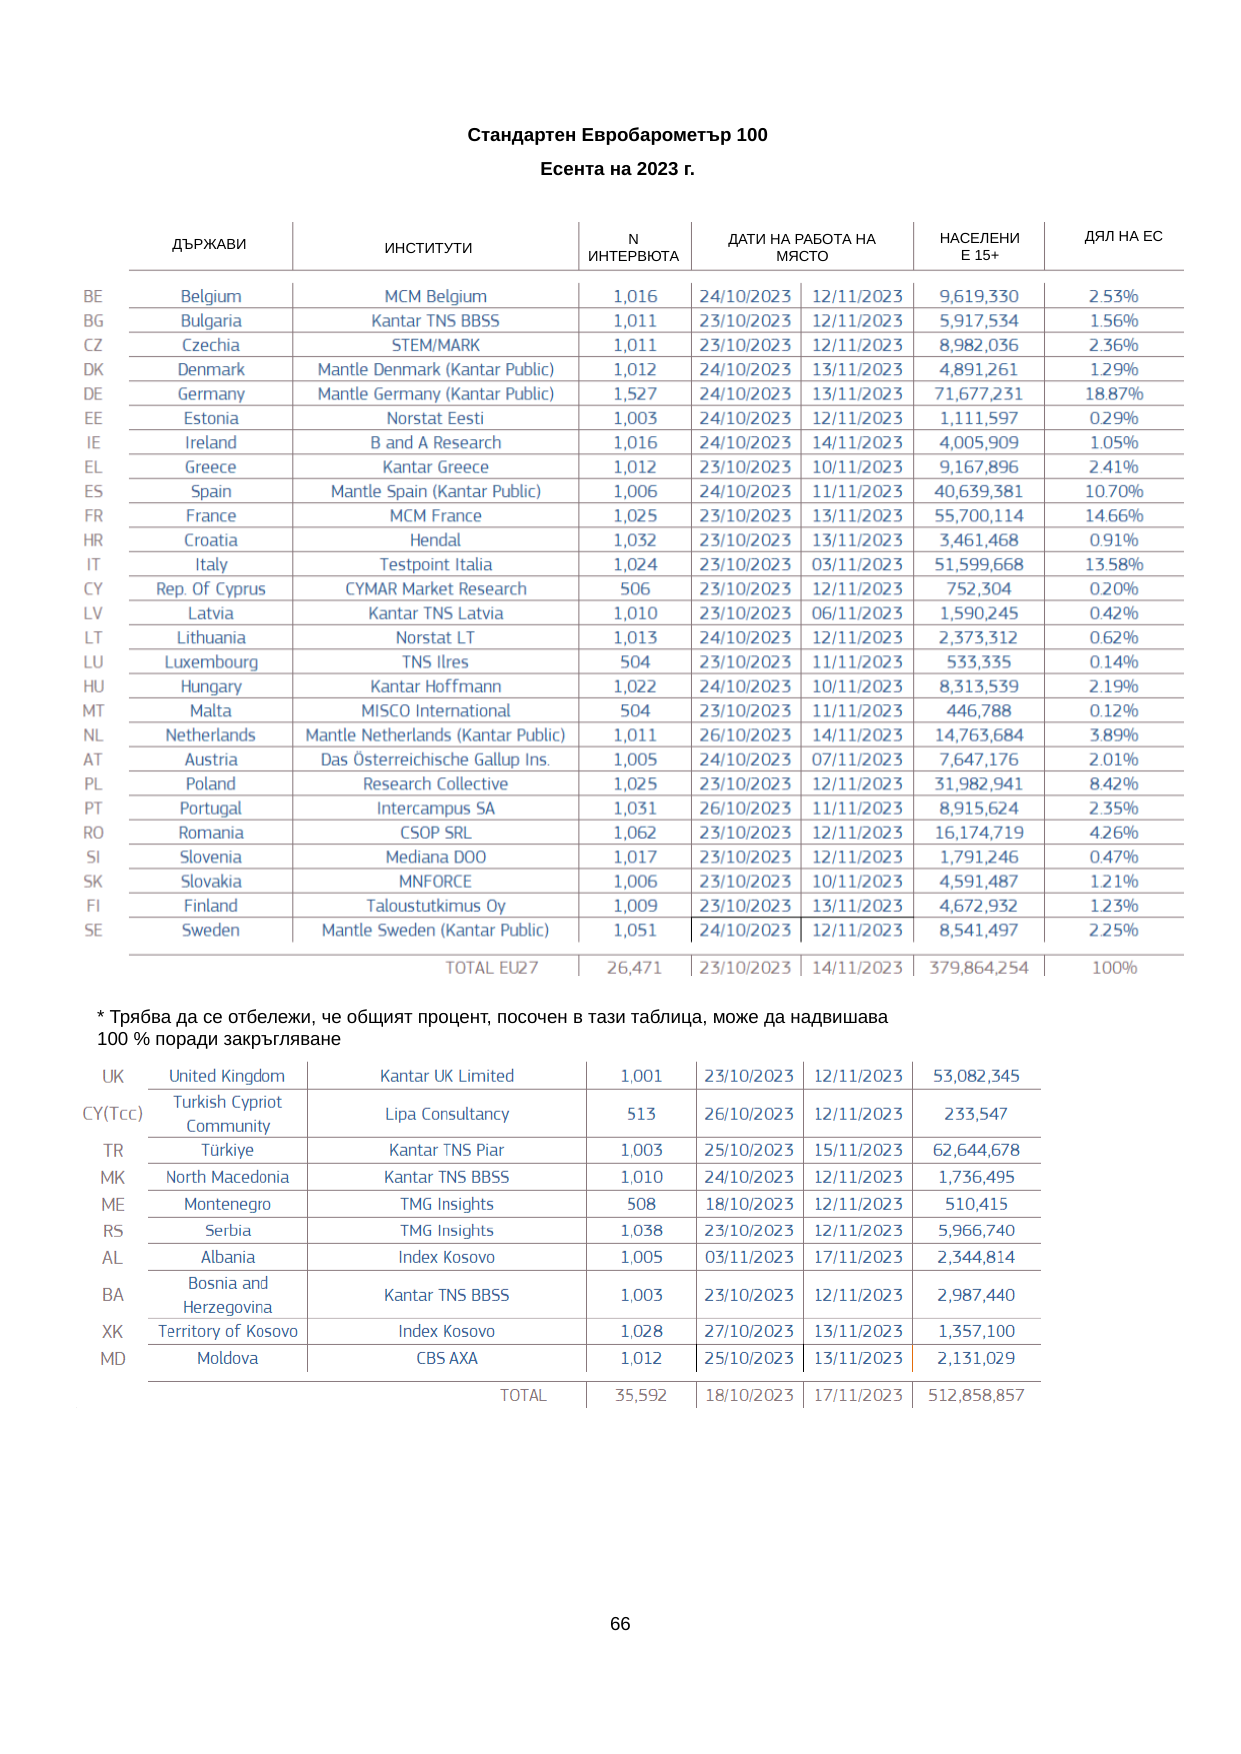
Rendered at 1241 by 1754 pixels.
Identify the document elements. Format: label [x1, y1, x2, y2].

picture [61, 221, 1184, 976]
picture [76, 1050, 1094, 1408]
